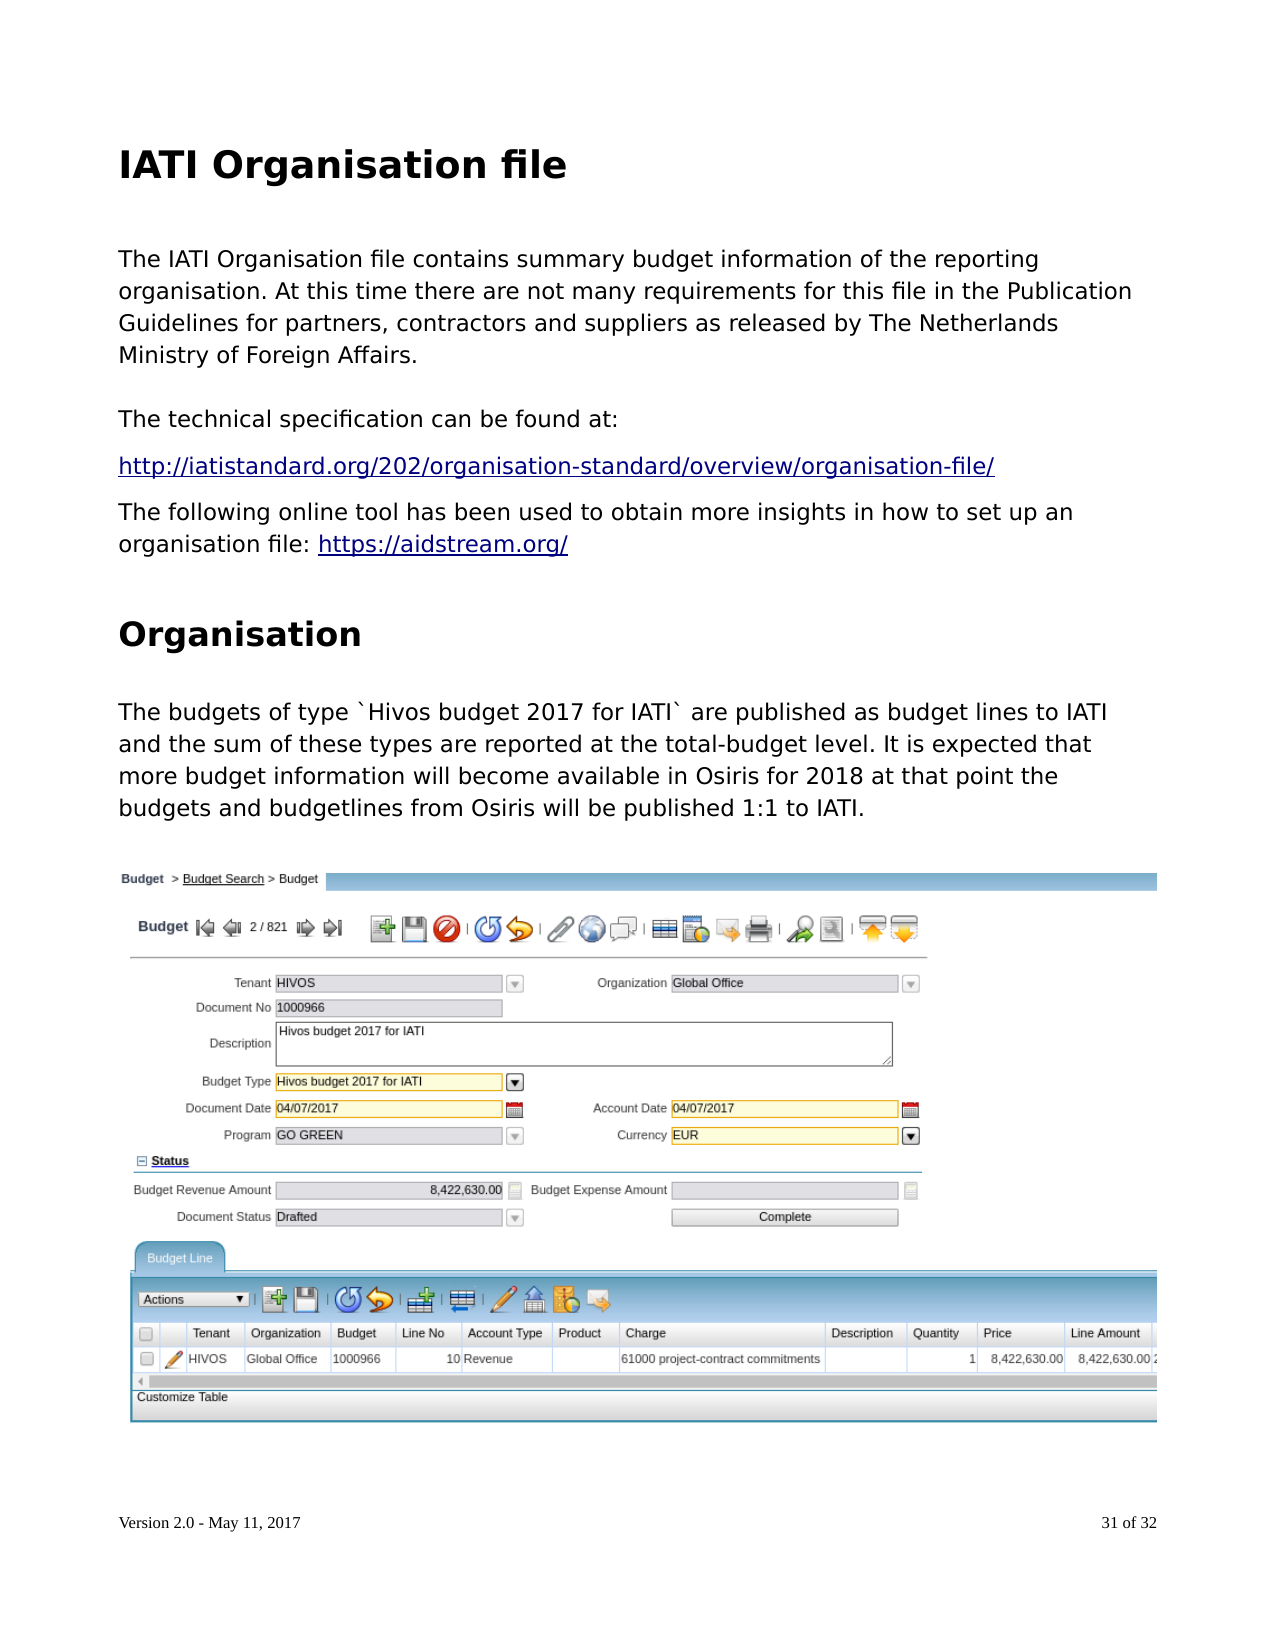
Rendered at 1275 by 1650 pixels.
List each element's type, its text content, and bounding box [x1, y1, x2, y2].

picture [118, 873, 1157, 1437]
text The following online tool has been used to obtain more insights in how to set up an organisation file: https://aidstream.org/ [118, 499, 1157, 589]
text The budgets of type `Hivos budget 2017 for IATI` are published as budget lines to IATI and the sum of these types are reported at the total-budget level. It is expected that more budget information will become available in Osiris for 2018 at that point the budgets and budgetlines from Osiris will be published 1:1 to IATI. [118, 667, 1157, 854]
subtitle Organisation [118, 616, 1157, 655]
text The IATI Organisation file contains summary budget information of the reporting organisation. At this time there are not many requirements for this file in the Publication Guidelines for partners, contractors and suppliers as released by The Netherlands Ministry of Foreign Affairs. The technical specification can be found at: [118, 246, 1157, 433]
text http://iatistandard.org/202/organisation-standard/overview/organisation-file/ [118, 453, 1157, 479]
subtitle IATI Organisation file [118, 143, 1157, 187]
